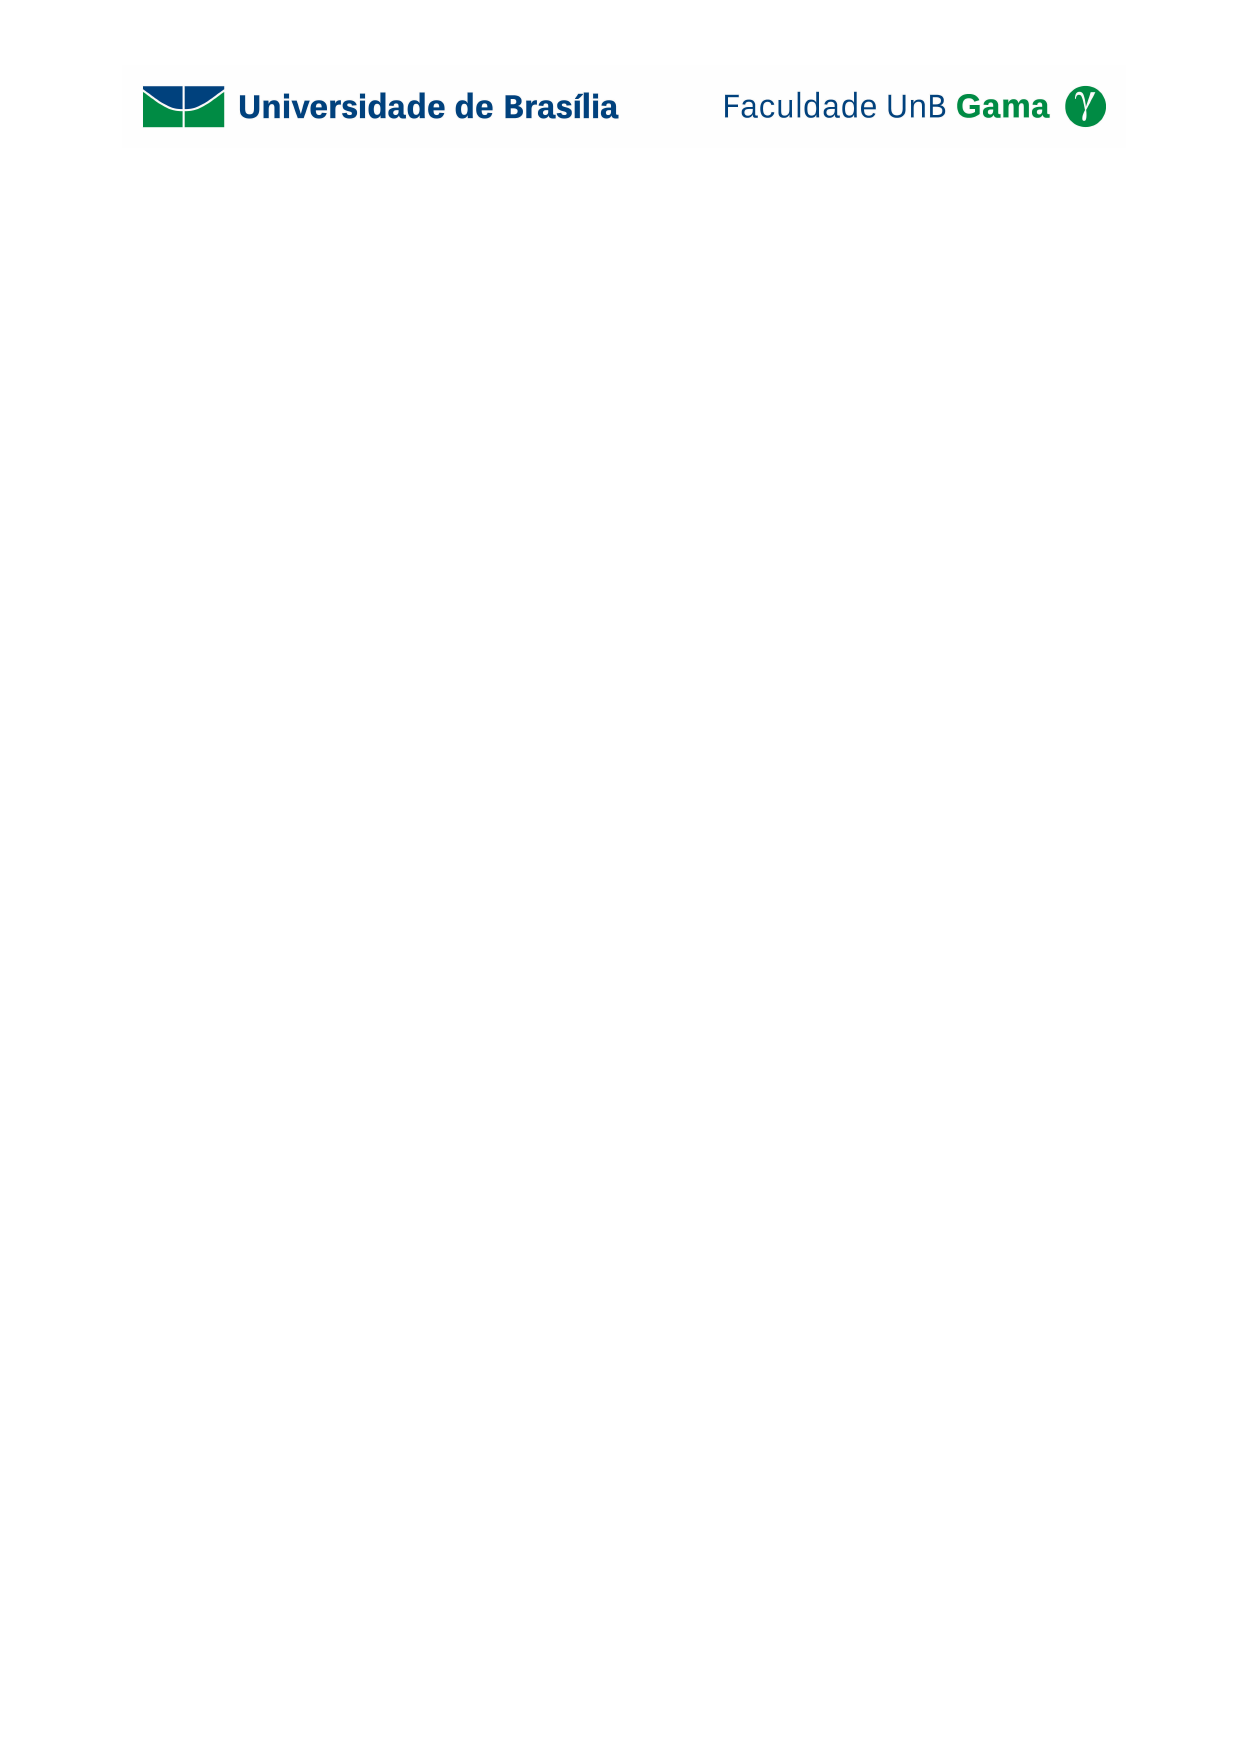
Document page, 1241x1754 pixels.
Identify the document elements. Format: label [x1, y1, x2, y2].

picture [122, 65, 1127, 148]
